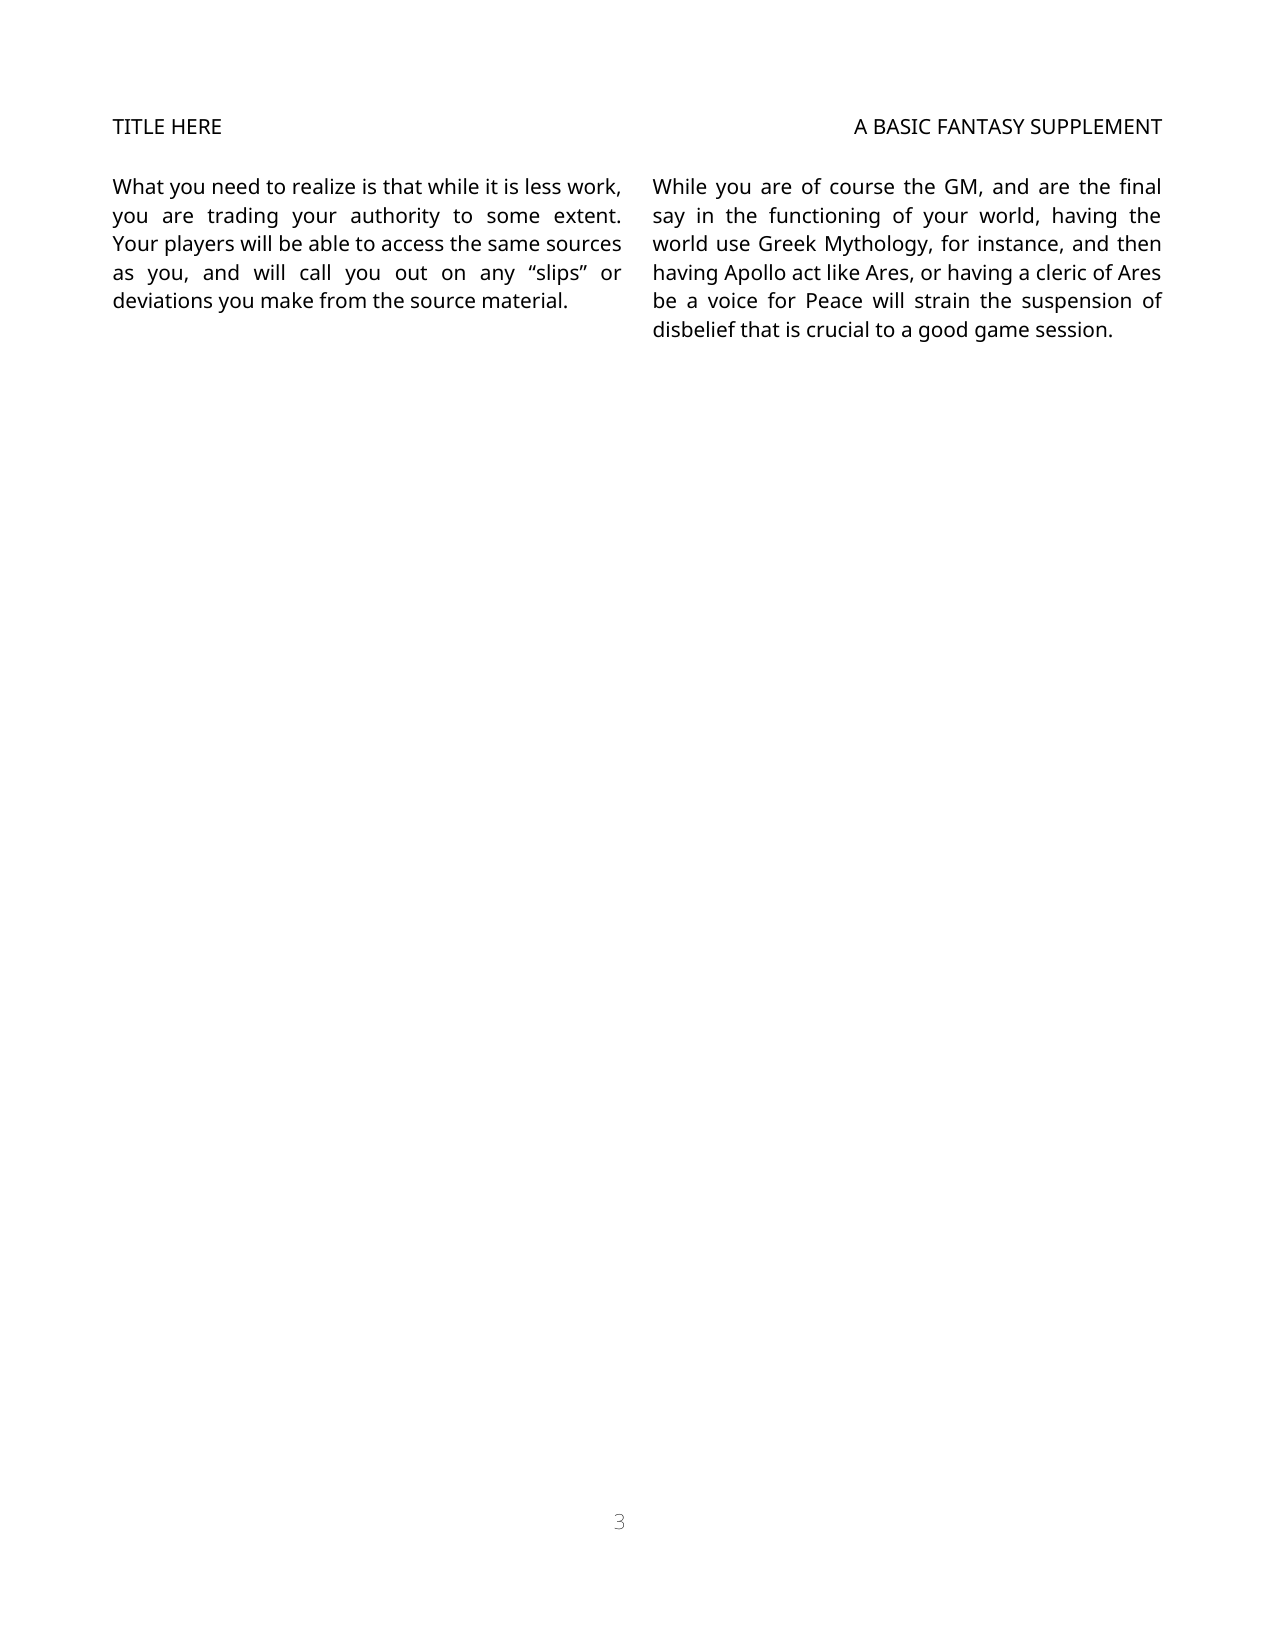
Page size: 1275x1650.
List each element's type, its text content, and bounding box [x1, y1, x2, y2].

text What you need to realize is that while it is less work, you are trading your authority to some extent. Your players will be able to access the same sources as you, and will call you out on any “slips” or deviations you make from the source material. [112, 172, 622, 315]
text While you are of course the GM, and are the final say in the functioning of your world, having the world use Greek Mythology, for instance, and then having Apollo act like Ares, or having a cleric of Ares be a voice for Peace will strain the suspension of disbelief that is crucial to a good game session. [652, 172, 1162, 343]
